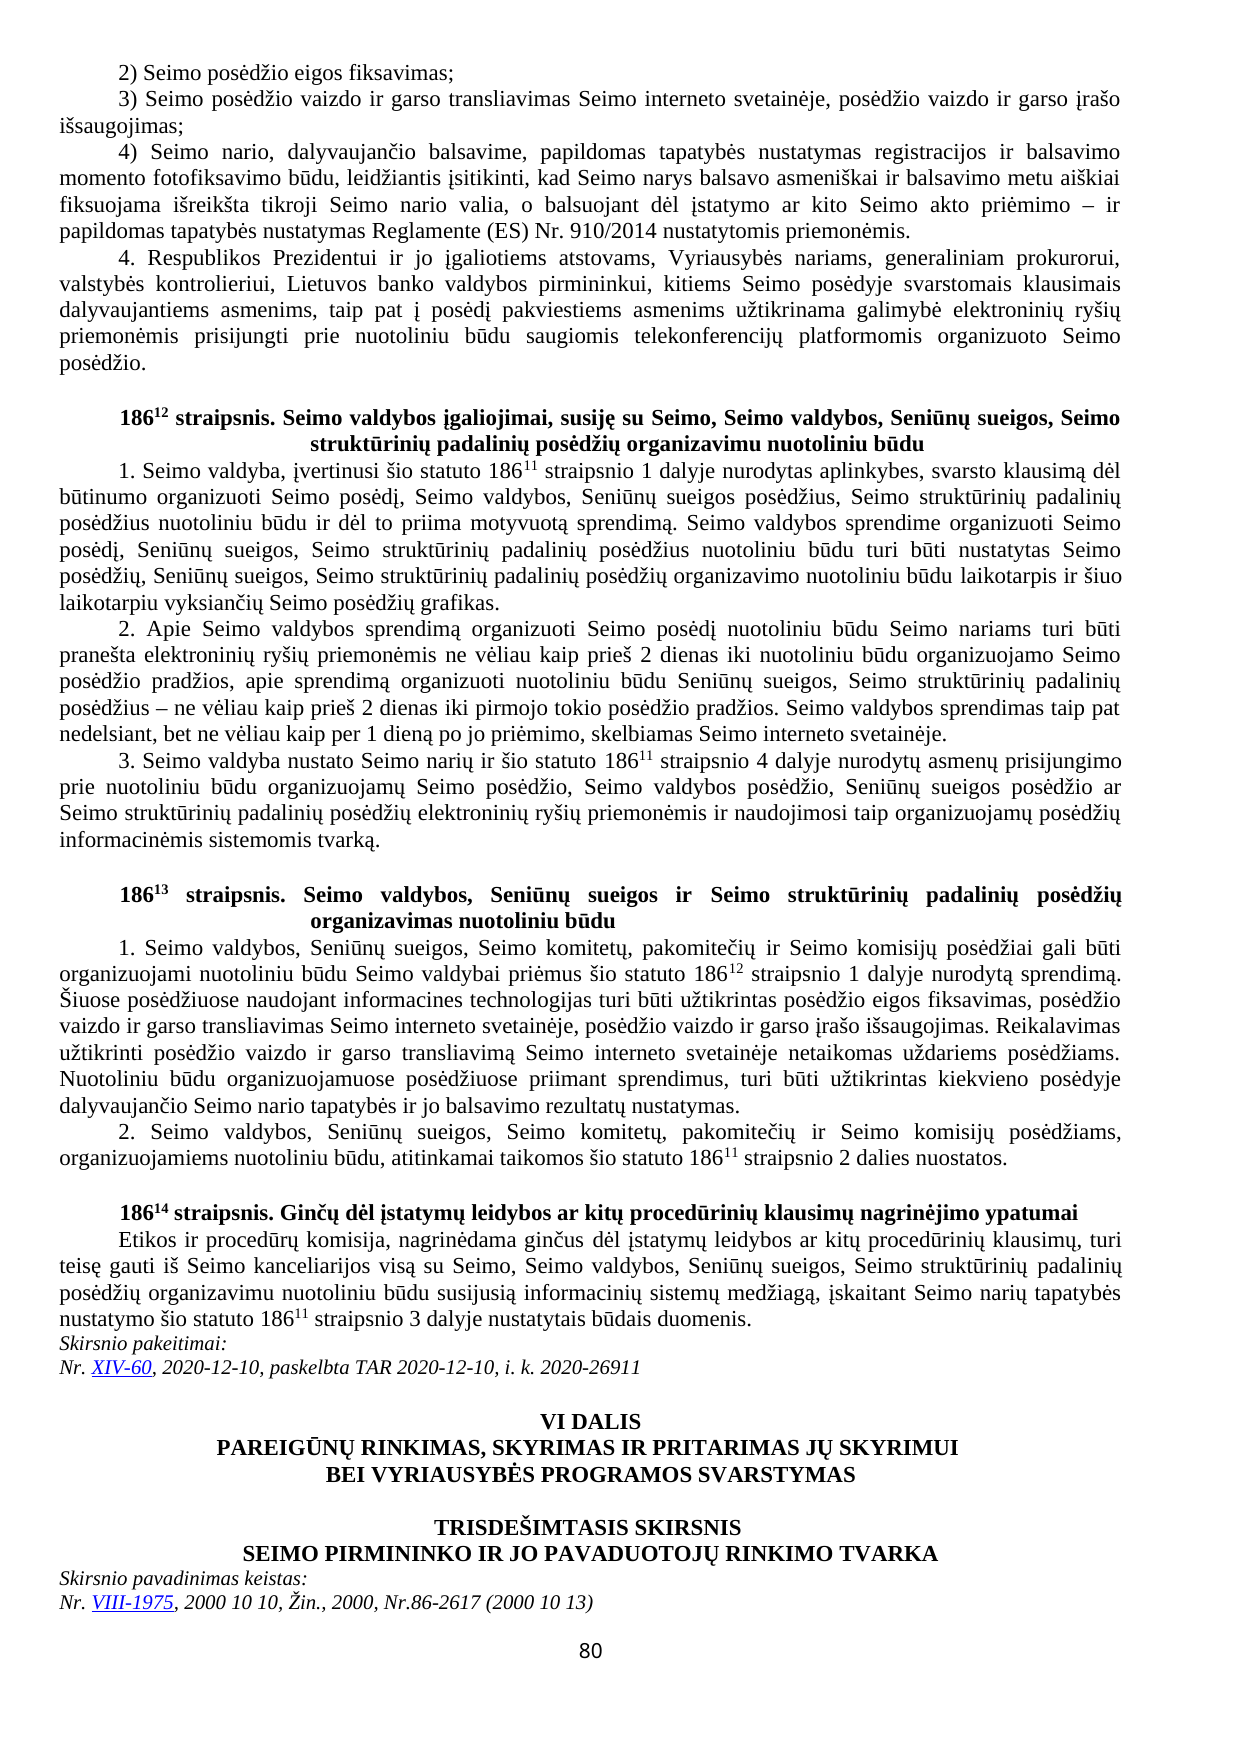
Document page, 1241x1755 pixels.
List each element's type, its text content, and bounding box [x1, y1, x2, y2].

text Skirsnio pavadinimas keistas: [59, 1566, 1122, 1590]
text 2. Apie Seimo valdybos sprendimą organizuoti Seimo posėdį nuotoliniu būdu Seimo nariams turi būti pranešta elektroninių ryšių priemonėmis ne vėliau kaip prieš 2 dienas iki nuotoliniu būdu organizuojamo Seimo posėdžio pradžios, apie sprendimą organizuoti nuotoliniu būdu Seniūnų sueigos, Seimo struktūrinių padalinių posėdžius – ne vėliau kaip prieš 2 dienas iki pirmojo tokio posėdžio pradžios. Seimo valdybos sprendimas taip pat nedelsiant, bet ne vėliau kaip per 1 dieną po jo priėmimo, skelbiamas Seimo interneto svetainėje. [59, 615, 1122, 747]
text 18614 straipsnis. Ginčų dėl įstatymų leidybos ar kitų procedūrinių klausimų nagrinėjimo ypatumai [119, 1199, 1122, 1226]
text 18613 straipsnis. Seimo valdybos, Seniūnų sueigos ir Seimo struktūrinių padalinių posėdžių organizavimas nuotoliniu būdu [119, 881, 1122, 933]
text Nr. VIII-1975, 2000 10 10, Žin., 2000, Nr.86-2617 (2000 10 13) [59, 1590, 1122, 1614]
text 1. Seimo valdybos, Seniūnų sueigos, Seimo komitetų, pakomitečių ir Seimo komisijų posėdžiai gali būti organizuojami nuotoliniu būdu Seimo valdybai priėmus šio statuto 18612 straipsnio 1 dalyje nurodytą sprendimą. Šiuose posėdžiuose naudojant informacines technologijas turi būti užtikrintas posėdžio eigos fiksavimas, posėdžio vaizdo ir garso transliavimas Seimo interneto svetainėje, posėdžio vaizdo ir garso įrašo išsaugojimas. Reikalavimas užtikrinti posėdžio vaizdo ir garso transliavimą Seimo interneto svetainėje netaikomas uždariems posėdžiams. Nuotoliniu būdu organizuojamuose posėdžiuose priimant sprendimus, turi būti užtikrintas kiekvieno posėdyje dalyvaujančio Seimo nario tapatybės ir jo balsavimo rezultatų nustatymas. [59, 933, 1122, 1118]
text Etikos ir procedūrų komisija, nagrinėdama ginčus dėl įstatymų leidybos ar kitų procedūrinių klausimų, turi teisę gauti iš Seimo kanceliarijos visą su Seimo, Seimo valdybos, Seniūnų sueigos, Seimo struktūrinių padalinių posėdžių organizavimu nuotoliniu būdu susijusią informacinių sistemų medžiagą, įskaitant Seimo narių tapatybės nustatymo šio statuto 18611 straipsnio 3 dalyje nustatytais būdais duomenis. [59, 1226, 1122, 1331]
text 4. Respublikos Prezidentui ir jo įgaliotiems atstovams, Vyriausybės nariams, generaliniam prokurorui, valstybės kontrolieriui, Lietuvos banko valdybos pirmininkui, kitiems Seimo posėdyje svarstomais klausimais dalyvaujantiems asmenims, taip pat į posėdį pakviestiems asmenims užtikrinama galimybė elektroninių ryšių priemonėmis prisijungti prie nuotoliniu būdu saugiomis telekonferencijų platformomis organizuoto Seimo posėdžio. [59, 243, 1122, 375]
text 2) Seimo posėdžio eigos fiksavimas; [59, 59, 1122, 85]
text 18612 straipsnis. Seimo valdybos įgaliojimai, susiję su Seimo, Seimo valdybos, Seniūnų sueigos, Seimo struktūrinių padalinių posėdžių organizavimu nuotoliniu būdu [119, 404, 1122, 457]
text 2. Seimo valdybos, Seniūnų sueigos, Seimo komitetų, pakomitečių ir Seimo komisijų posėdžiams, organizuojamiems nuotoliniu būdu, atitinkamai taikomos šio statuto 18611 straipsnio 2 dalies nuostatos. [59, 1118, 1122, 1171]
text BEI VYRIAUSYBĖS PROGRAMOS SVARSTYMAS [59, 1461, 1122, 1487]
text 3. Seimo valdyba nustato Seimo narių ir šio statuto 18611 straipsnio 4 dalyje nurodytų asmenų prisijungimo prie nuotoliniu būdu organizuojamų Seimo posėdžio, Seimo valdybos posėdžio, Seniūnų sueigos posėdžio ar Seimo struktūrinių padalinių posėdžių elektroninių ryšių priemonėmis ir naudojimosi taip organizuojamų posėdžių informacinėmis sistemomis tvarką. [59, 747, 1122, 852]
text 4) Seimo nario, dalyvaujančio balsavime, papildomas tapatybės nustatymas registracijos ir balsavimo momento fotofiksavimo būdu, leidžiantis įsitikinti, kad Seimo narys balsavo asmeniškai ir balsavimo metu aiškiai fiksuojama išreikšta tikroji Seimo nario valia, o balsuojant dėl įstatymo ar kito Seimo akto priėmimo – ir papildomas tapatybės nustatymas Reglamente (ES) Nr. 910/2014 nustatytomis priemonėmis. [59, 138, 1122, 243]
text PAREIGŪNŲ RINKIMAS, SKYRIMAS IR PRITARIMAS JŲ SKYRIMUI [59, 1434, 1122, 1461]
text Skirsnio pakeitimai: [59, 1331, 1122, 1355]
text 3) Seimo posėdžio vaizdo ir garso transliavimas Seimo interneto svetainėje, posėdžio vaizdo ir garso įrašo išsaugojimas; [59, 85, 1122, 138]
text VI DALIS [59, 1408, 1122, 1434]
text 1. Seimo valdyba, įvertinusi šio statuto 18611 straipsnio 1 dalyje nurodytas aplinkybes, svarsto klausimą dėl būtinumo organizuoti Seimo posėdį, Seimo valdybos, Seniūnų sueigos posėdžius, Seimo struktūrinių padalinių posėdžius nuotoliniu būdu ir dėl to priima motyvuotą sprendimą. Seimo valdybos sprendime organizuoti Seimo posėdį, Seniūnų sueigos, Seimo struktūrinių padalinių posėdžius nuotoliniu būdu turi būti nustatytas Seimo posėdžių, Seniūnų sueigos, Seimo struktūrinių padalinių posėdžių organizavimo nuotoliniu būdu laikotarpis ir šiuo laikotarpiu vyksiančių Seimo posėdžių grafikas. [59, 457, 1122, 615]
text Nr. XIV-60, 2020-12-10, paskelbta TAR 2020-12-10, i. k. 2020-26911 [59, 1355, 1122, 1379]
text TRISDEŠIMTASIS SKIRSNIS [59, 1513, 1122, 1540]
text SEIMO PIRMININKO IR JO PAVADUOTOJŲ RINKIMO TVARKA [59, 1540, 1122, 1566]
